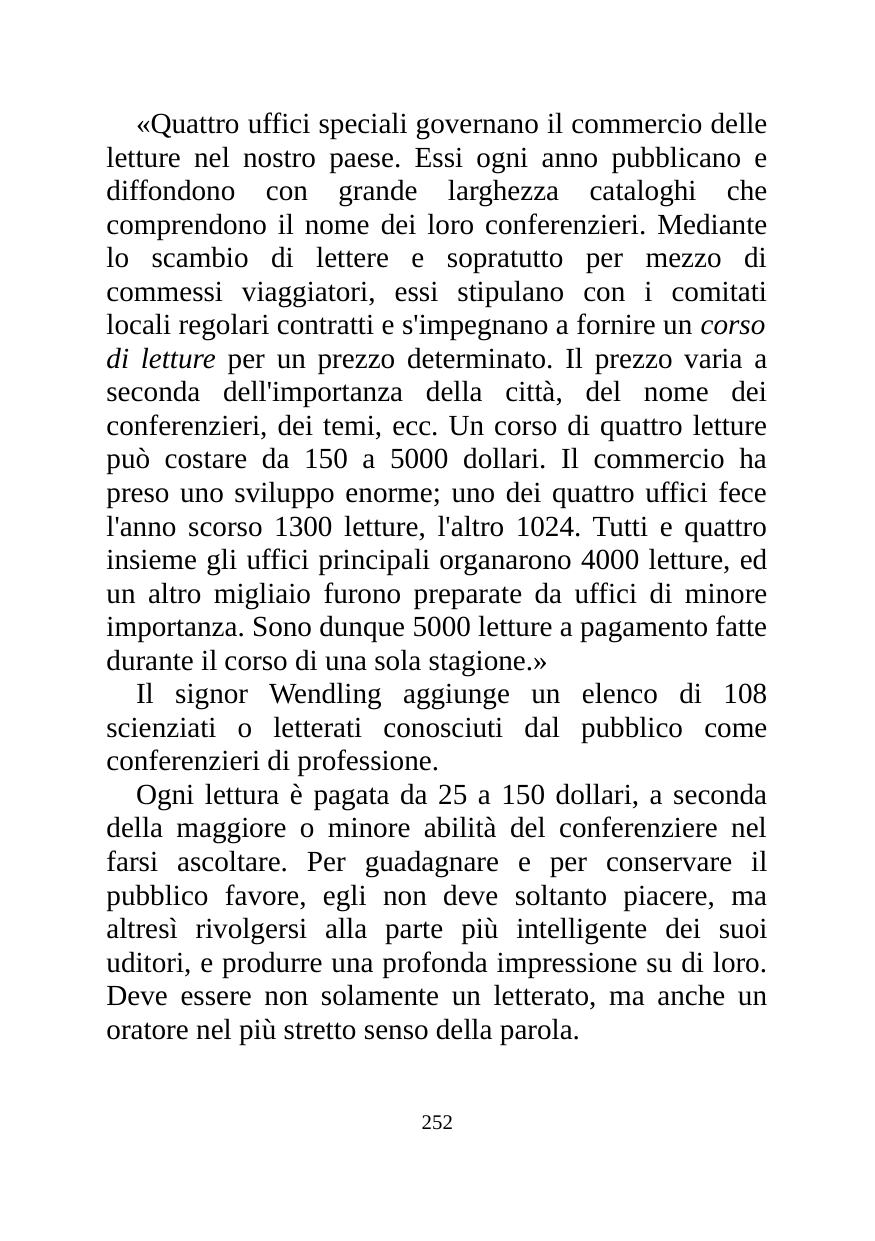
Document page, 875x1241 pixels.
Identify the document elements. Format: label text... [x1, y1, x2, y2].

text Il signor Wendling aggiunge un elenco di 108 scienziati o letterati conosciuti dal pubblico come conferenzieri di professione. [106, 676, 768, 777]
text Ogni lettura è pagata da 25 a 150 dollari, a seconda della maggiore o minore abilità del conferenziere nel farsi ascoltare. Per guadagnare e per conservare il pubblico favore, egli non deve soltanto piacere, ma altresì rivolgersi alla parte più intelligente dei suoi uditori, e produrre una profonda impressione su di loro. Deve essere non solamente un letterato, ma anche un oratore nel più stretto senso della parola. [106, 777, 768, 1045]
text «Quattro uffici speciali governano il commercio delle letture nel nostro paese. Essi ogni anno pubblicano e diffondono con grande larghezza cataloghi che comprendono il nome dei loro conferenzieri. Mediante lo scambio di lettere e sopratutto per mezzo di commessi viaggiatori, essi stipulano con i comitati locali regolari contratti e s'impegnano a fornire un corso di letture per un prezzo determinato. Il prezzo varia a seconda dell'importanza della città, del nome dei conferenzieri, dei temi, ecc. Un corso di quattro letture può costare da 150 a 5000 dollari. Il commercio ha preso uno sviluppo enorme; uno dei quattro uffici fece l'anno scorso 1300 letture, l'altro 1024. Tutti e quattro insieme gli uffici principali organarono 4000 letture, ed un altro migliaio furono preparate da uffici di minore importanza. Sono dunque 5000 letture a pagamento fatte durante il corso di una sola stagione.» [106, 106, 768, 676]
